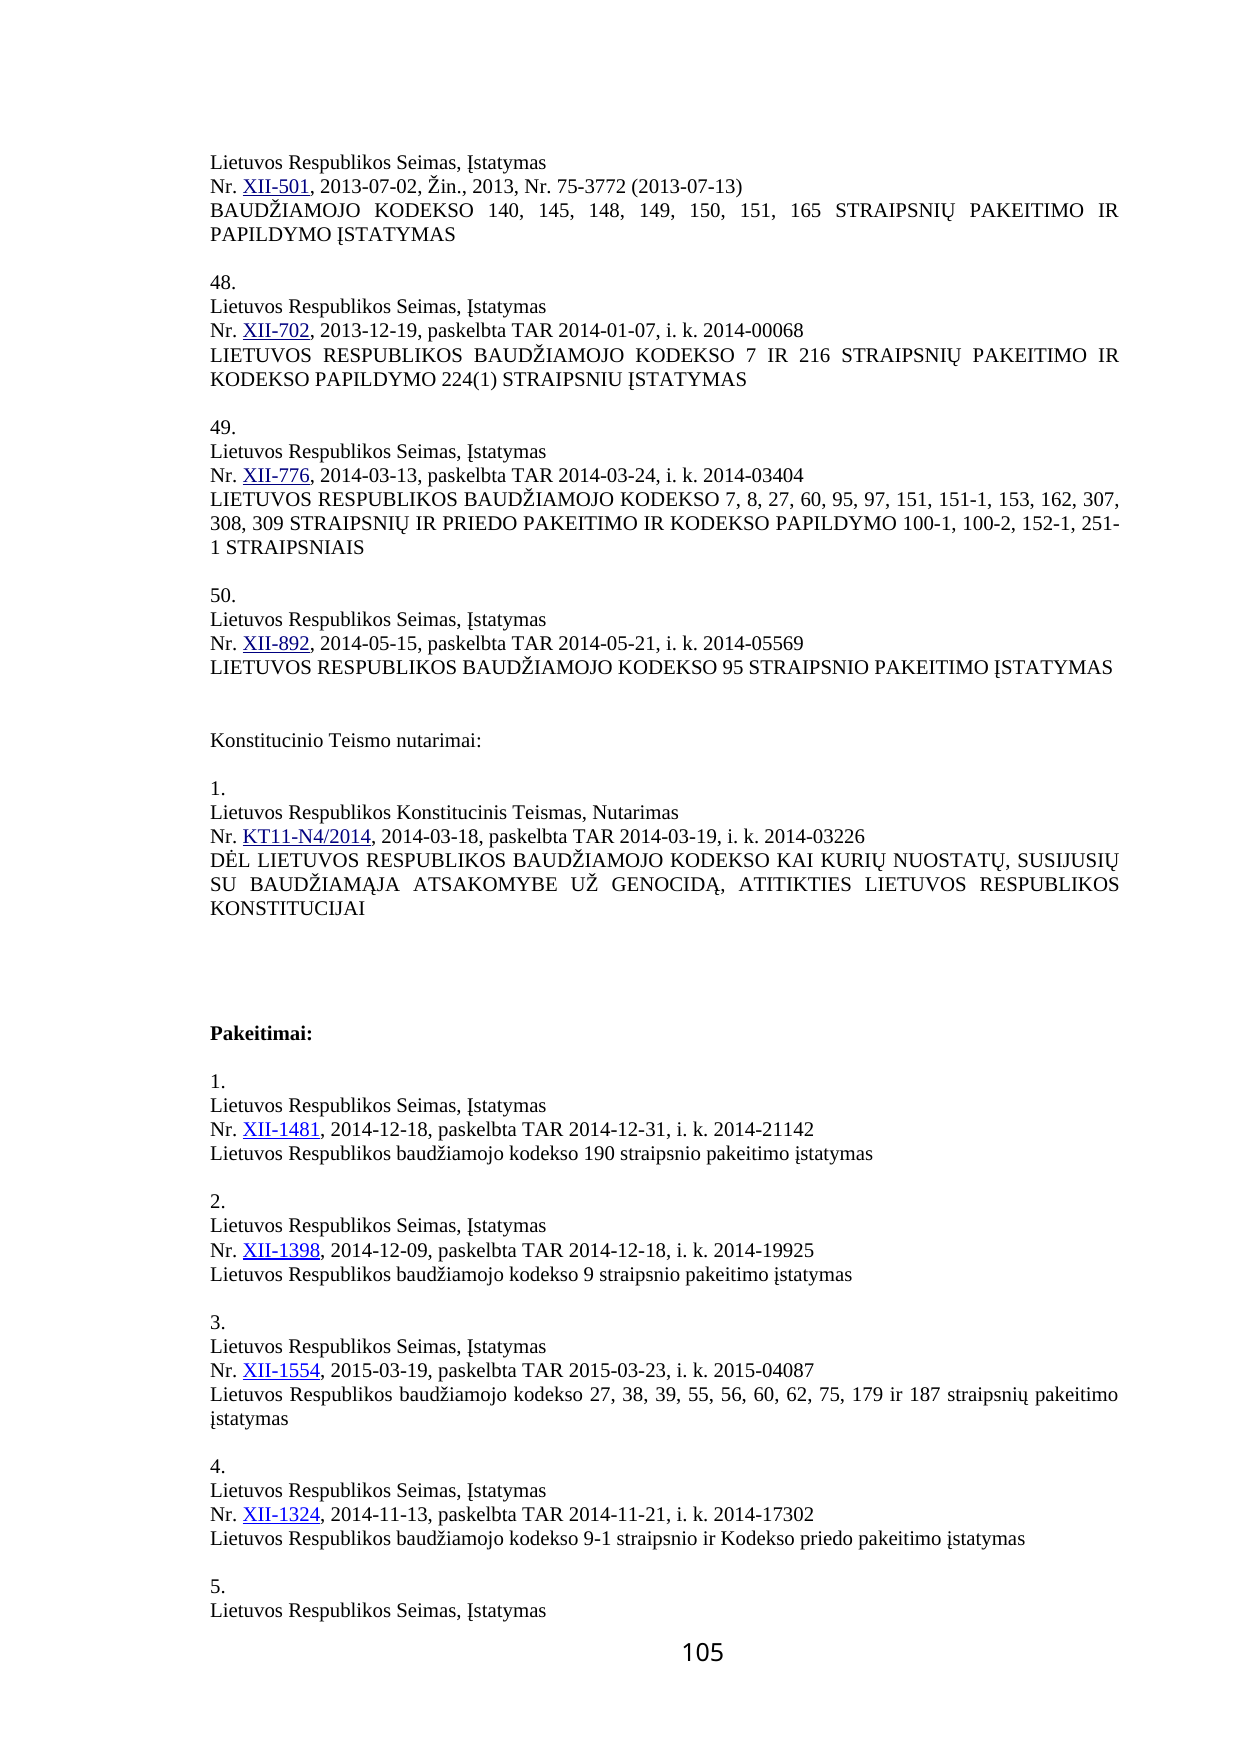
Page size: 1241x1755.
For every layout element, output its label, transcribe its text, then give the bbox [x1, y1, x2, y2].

text 5. [210, 1574, 1120, 1598]
text Lietuvos Respublikos Seimas, Įstatymas [210, 1213, 1120, 1237]
text 50. [210, 583, 1120, 607]
text Nr. XII-892, 2014-05-15, paskelbta TAR 2014-05-21, i. k. 2014-05569 [210, 631, 1120, 655]
text Lietuvos Respublikos baudžiamojo kodekso 190 straipsnio pakeitimo įstatymas [210, 1141, 1120, 1165]
text Nr. KT11-N4/2014, 2014-03-18, paskelbta TAR 2014-03-19, i. k. 2014-03226 [210, 824, 1120, 848]
text 49. [210, 415, 1120, 439]
text Nr. XII-1554, 2015-03-19, paskelbta TAR 2015-03-23, i. k. 2015-04087 [210, 1358, 1120, 1382]
text 2. [210, 1189, 1120, 1213]
text Nr. XII-1324, 2014-11-13, paskelbta TAR 2014-11-21, i. k. 2014-17302 [210, 1502, 1120, 1526]
text Nr. XII-501, 2013-07-02, Žin., 2013, Nr. 75-3772 (2013-07-13) [210, 174, 1120, 198]
text 48. [210, 270, 1120, 294]
text Lietuvos Respublikos baudžiamojo kodekso 9 straipsnio pakeitimo įstatymas [210, 1262, 1120, 1286]
text Lietuvos Respublikos Seimas, Įstatymas [210, 294, 1120, 318]
text 1. [210, 1069, 1120, 1093]
text Lietuvos Respublikos baudžiamojo kodekso 9-1 straipsnio ir Kodekso priedo pakeitimo įstatymas [210, 1526, 1120, 1550]
text LIETUVOS RESPUBLIKOS BAUDŽIAMOJO KODEKSO 7, 8, 27, 60, 95, 97, 151, 151-1, 153, 162, 307, 308, 309 STRAIPSNIŲ IR PRIEDO PAKEITIMO IR KODEKSO PAPILDYMO 100-1, 100-2, 152-1, 251-1 STRAIPSNIAIS [210, 487, 1120, 559]
text 3. [210, 1310, 1120, 1334]
text Nr. XII-1398, 2014-12-09, paskelbta TAR 2014-12-18, i. k. 2014-19925 [210, 1237, 1120, 1262]
text Nr. XII-776, 2014-03-13, paskelbta TAR 2014-03-24, i. k. 2014-03404 [210, 463, 1120, 487]
text Konstitucinio Teismo nutarimai: [210, 727, 1120, 752]
text Lietuvos Respublikos baudžiamojo kodekso 27, 38, 39, 55, 56, 60, 62, 75, 179 ir 187 straipsnių pakeitimo įstatymas [210, 1382, 1120, 1430]
text 1. [210, 776, 1120, 800]
text LIETUVOS RESPUBLIKOS BAUDŽIAMOJO KODEKSO 7 IR 216 STRAIPSNIŲ PAKEITIMO IR KODEKSO PAPILDYMO 224(1) STRAIPSNIU ĮSTATYMAS [210, 342, 1120, 391]
text Lietuvos Respublikos Seimas, Įstatymas [210, 150, 1120, 174]
text 4. [210, 1454, 1120, 1478]
text Lietuvos Respublikos Seimas, Įstatymas [210, 439, 1120, 463]
text Lietuvos Respublikos Konstitucinis Teismas, Nutarimas [210, 800, 1120, 824]
text Lietuvos Respublikos Seimas, Įstatymas [210, 1478, 1120, 1502]
text Pakeitimai: [210, 1021, 1120, 1045]
text BAUDŽIAMOJO KODEKSO 140, 145, 148, 149, 150, 151, 165 STRAIPSNIŲ PAKEITIMO IR PAPILDYMO ĮSTATYMAS [210, 198, 1120, 246]
text Lietuvos Respublikos Seimas, Įstatymas [210, 1093, 1120, 1117]
text Lietuvos Respublikos Seimas, Įstatymas [210, 607, 1120, 631]
text DĖL LIETUVOS RESPUBLIKOS BAUDŽIAMOJO KODEKSO KAI KURIŲ NUOSTATŲ, SUSIJUSIŲ SU BAUDŽIAMĄJA ATSAKOMYBE UŽ GENOCIDĄ, ATITIKTIES LIETUVOS RESPUBLIKOS KONSTITUCIJAI [210, 848, 1120, 920]
text Nr. XII-702, 2013-12-19, paskelbta TAR 2014-01-07, i. k. 2014-00068 [210, 318, 1120, 342]
text Lietuvos Respublikos Seimas, Įstatymas [210, 1334, 1120, 1358]
text Lietuvos Respublikos Seimas, Įstatymas [210, 1598, 1120, 1622]
text Nr. XII-1481, 2014-12-18, paskelbta TAR 2014-12-31, i. k. 2014-21142 [210, 1117, 1120, 1141]
text LIETUVOS RESPUBLIKOS BAUDŽIAMOJO KODEKSO 95 STRAIPSNIO PAKEITIMO ĮSTATYMAS [210, 655, 1120, 679]
